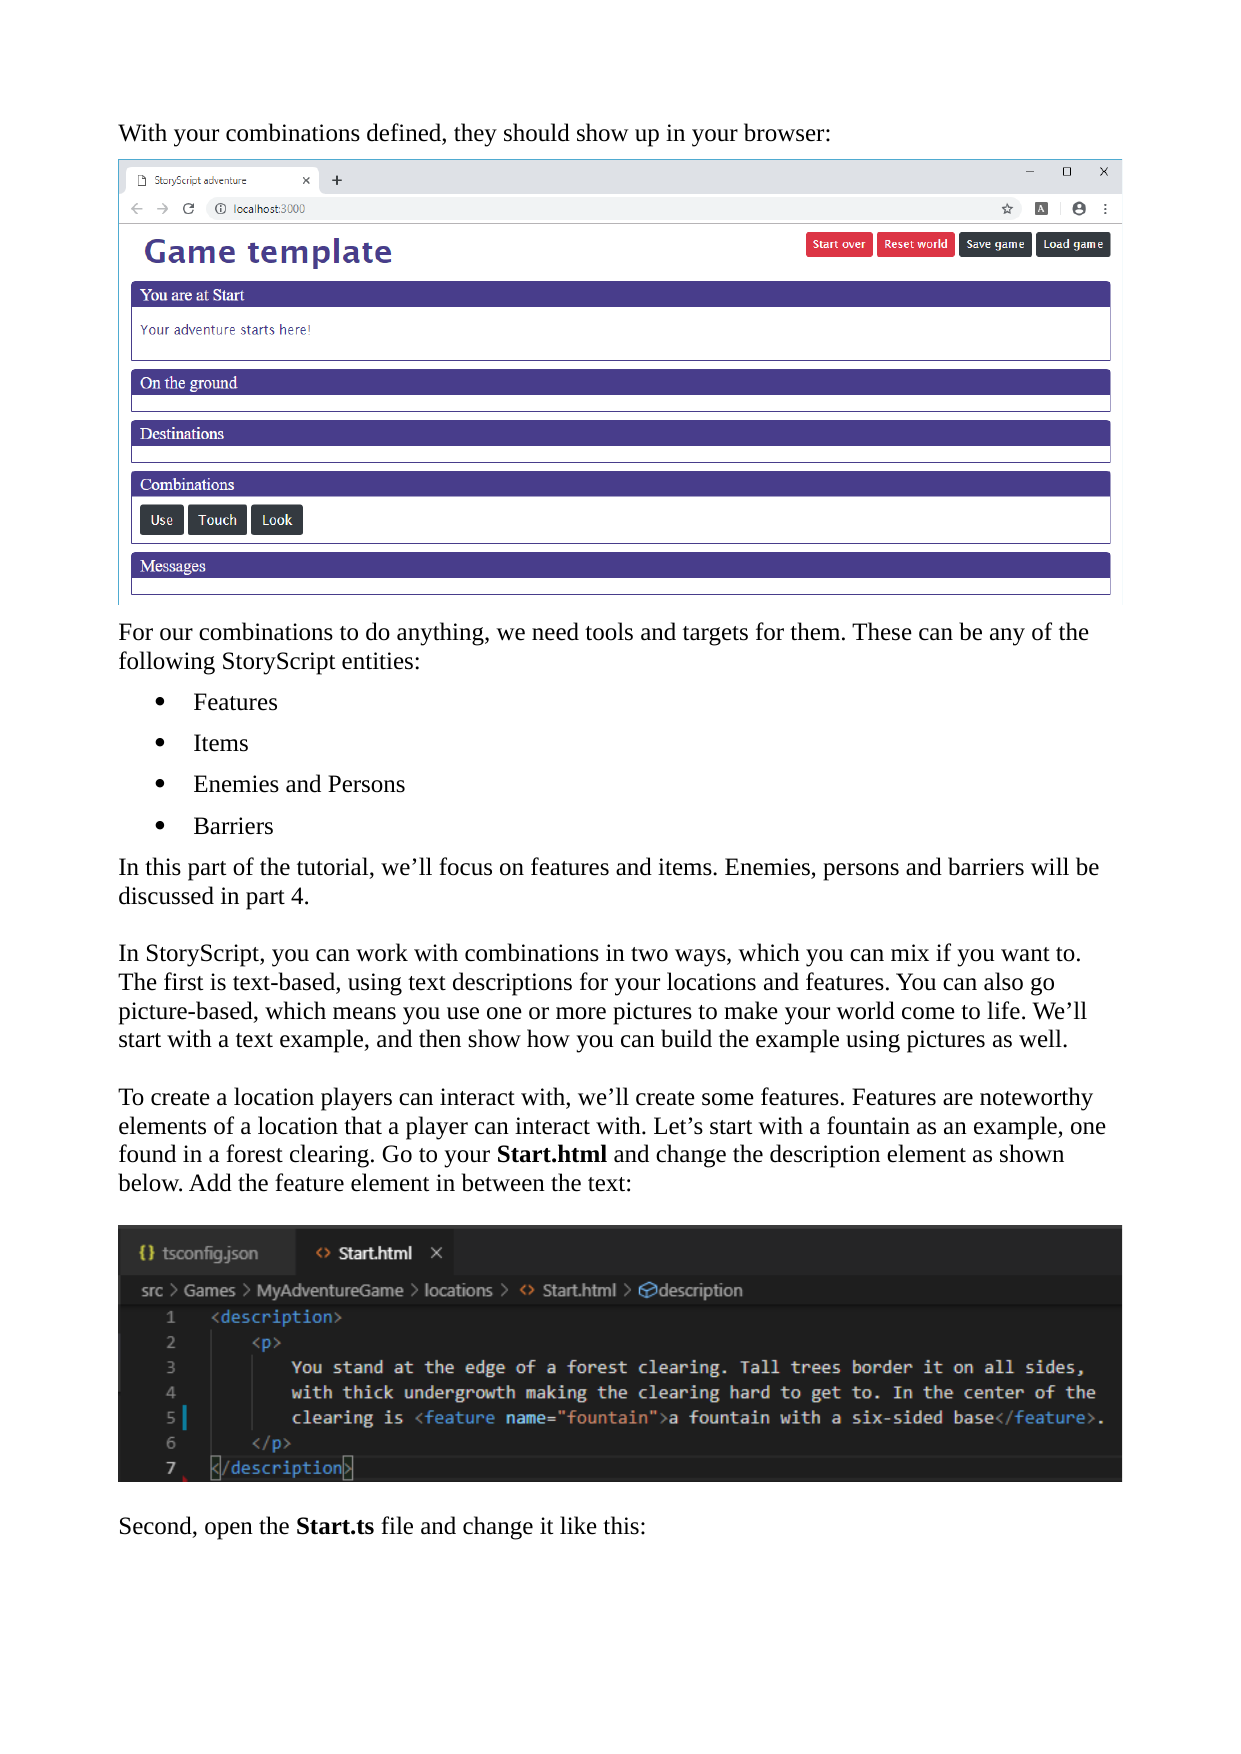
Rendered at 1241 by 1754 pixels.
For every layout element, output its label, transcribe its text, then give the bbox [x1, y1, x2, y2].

text Second, open the Start.ts file and change it like this: [118, 1511, 1122, 1539]
text To create a location players can interact with, we’ll create some features. Features are noteworthy elements of a location that a player can interact with. Let’s start with a fountain as an example, one found in a forest clearing. Go to your Start.html and change the description element as shown below. Add the feature element in between the text: [118, 1082, 1122, 1197]
text In this part of the tutorial, we’ll focus on features and items. Enemies, persons and barriers will be discussed in part 4. [118, 852, 1122, 909]
list Features [156, 687, 1122, 716]
text In StoryScript, you can work with combinations in two ways, which you can mix if you want to. The first is text-based, using text descriptions for your locations and features. You can also go picture-based, which means you use one or more pictures to make your world come to life. We’ll start with a text example, and then show how you can build the example using pictures as well. [118, 938, 1122, 1053]
list Items [156, 728, 1122, 757]
text With your combinations defined, they should show up in your browser: [118, 118, 1122, 147]
list Barriers [156, 811, 1122, 839]
text For our combinations to do anything, we need tools and targets for them. These can be any of the following StoryScript entities: [118, 617, 1122, 674]
list Enemies and Persons [156, 769, 1122, 798]
